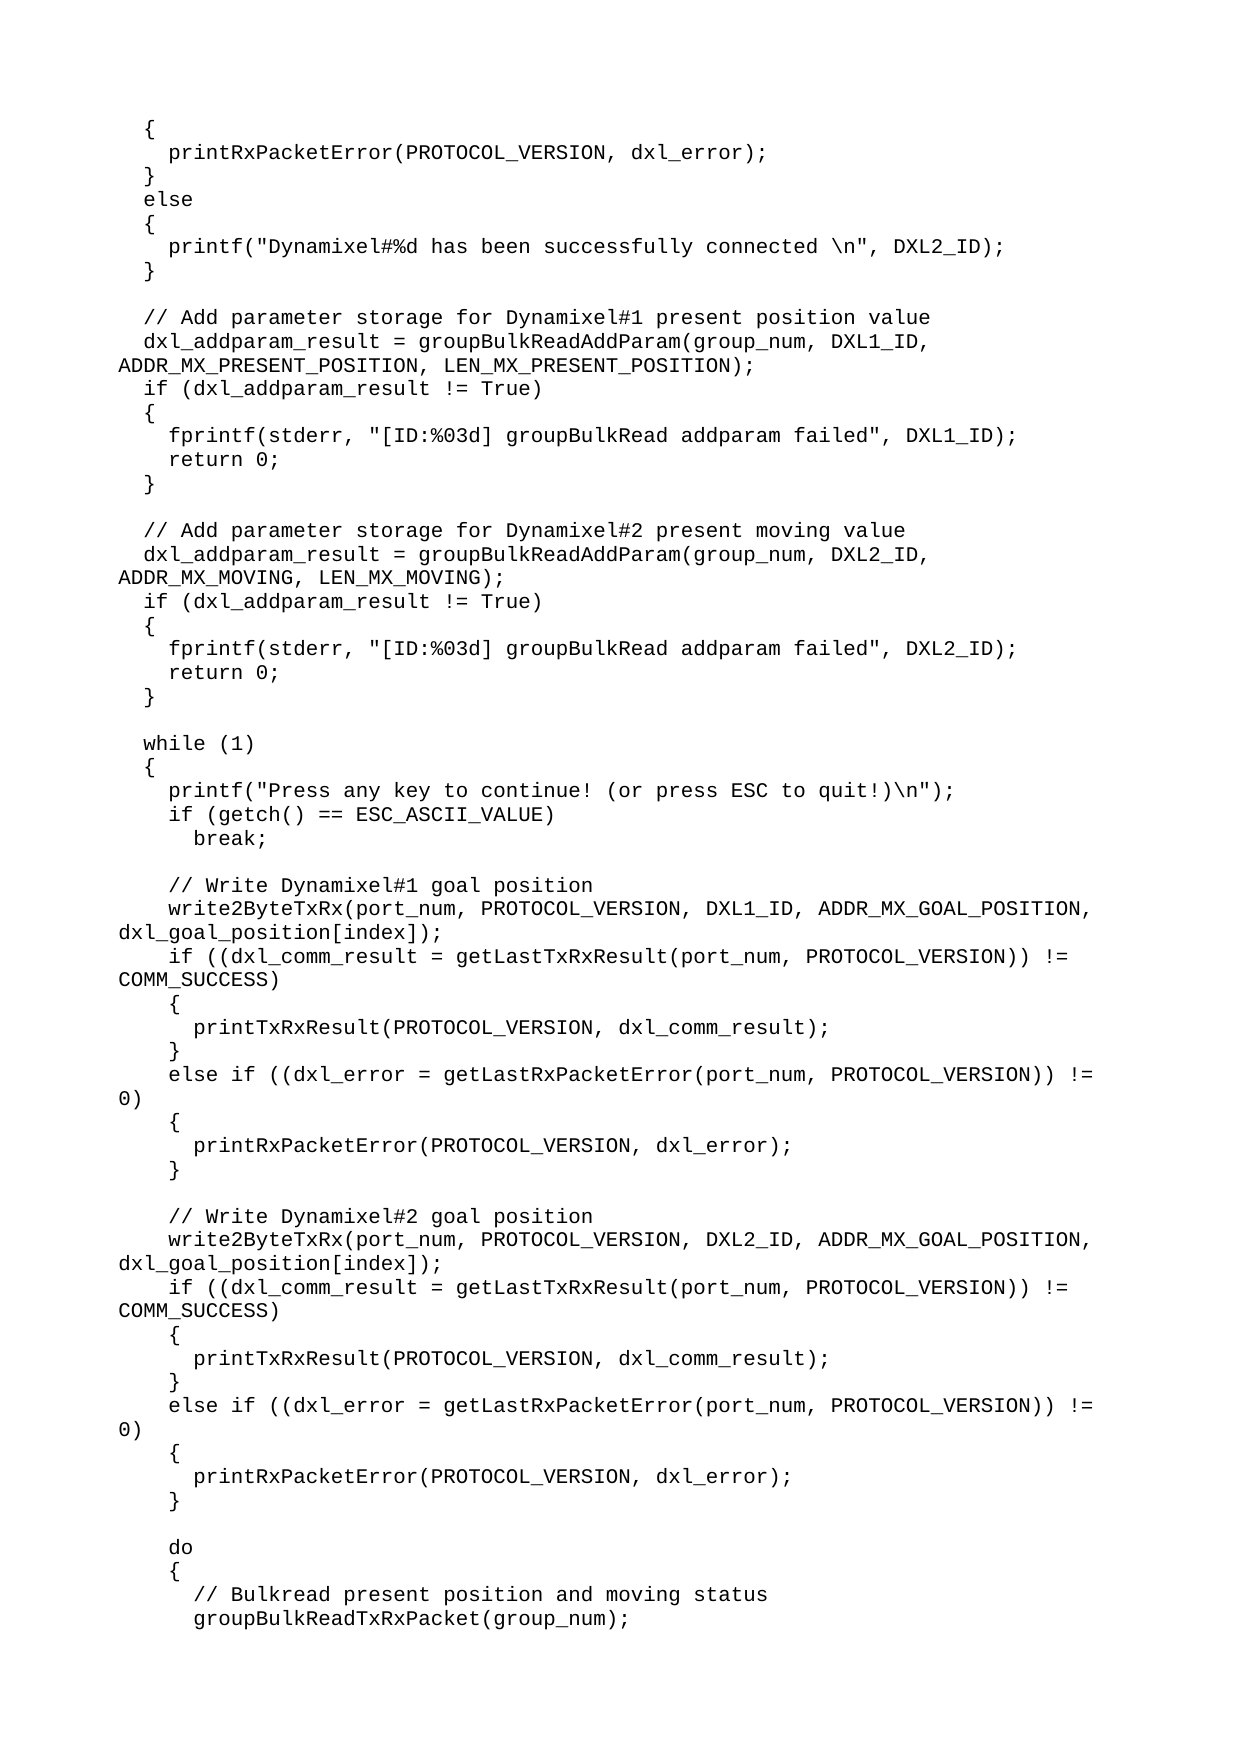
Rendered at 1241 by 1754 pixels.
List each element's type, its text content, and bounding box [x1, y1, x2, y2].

text while (1) [118, 733, 1122, 757]
text else [118, 189, 1122, 213]
text printRxPacketError(PROTOCOL_VERSION, dxl_error); [118, 1135, 1122, 1158]
text // Write Dynamixel#2 goal position [118, 1206, 1122, 1229]
text } [118, 686, 1122, 709]
text write2ByteTxRx(port_num, PROTOCOL_VERSION, DXL2_ID, ADDR_MX_GOAL_POSITION, dxl_goal_position[index]); [118, 1229, 1122, 1277]
text { [118, 213, 1122, 236]
text if ((dxl_comm_result = getLastTxRxResult(port_num, PROTOCOL_VERSION)) != COMM_SUCCESS) [118, 1277, 1122, 1324]
text write2ByteTxRx(port_num, PROTOCOL_VERSION, DXL1_ID, ADDR_MX_GOAL_POSITION, dxl_goal_position[index]); [118, 898, 1122, 946]
text if ((dxl_comm_result = getLastTxRxResult(port_num, PROTOCOL_VERSION)) != COMM_SUCCESS) [118, 946, 1122, 993]
text } [118, 473, 1122, 496]
text { [118, 757, 1122, 780]
text } [118, 1158, 1122, 1182]
text if (getch() == ESC_ASCII_VALUE) [118, 804, 1122, 827]
text printRxPacketError(PROTOCOL_VERSION, dxl_error); [118, 1466, 1122, 1489]
text if (dxl_addparam_result != True) [118, 591, 1122, 615]
text return 0; [118, 449, 1122, 473]
text // Bulkread present position and moving status [118, 1584, 1122, 1608]
text { [118, 402, 1122, 426]
text } [118, 1040, 1122, 1064]
text printRxPacketError(PROTOCOL_VERSION, dxl_error); [118, 142, 1122, 165]
text { [118, 993, 1122, 1017]
text dxl_addparam_result = groupBulkReadAddParam(group_num, DXL1_ID, ADDR_MX_PRESENT_POSITION, LEN_MX_PRESENT_POSITION); [118, 331, 1122, 378]
text { [118, 118, 1122, 142]
text else if ((dxl_error = getLastRxPacketError(port_num, PROTOCOL_VERSION)) != 0) [118, 1395, 1122, 1442]
text } [118, 1489, 1122, 1513]
text do [118, 1537, 1122, 1561]
text else if ((dxl_error = getLastRxPacketError(port_num, PROTOCOL_VERSION)) != 0) [118, 1064, 1122, 1111]
text // Add parameter storage for Dynamixel#1 present position value [118, 307, 1122, 331]
text dxl_addparam_result = groupBulkReadAddParam(group_num, DXL2_ID, ADDR_MX_MOVING, LEN_MX_MOVING); [118, 544, 1122, 591]
text // Write Dynamixel#1 goal position [118, 875, 1122, 898]
text } [118, 165, 1122, 189]
text } [118, 1371, 1122, 1395]
text { [118, 1442, 1122, 1466]
text { [118, 615, 1122, 638]
text { [118, 1111, 1122, 1135]
text break; [118, 827, 1122, 851]
text groupBulkReadTxRxPacket(group_num); [118, 1608, 1122, 1631]
text fprintf(stderr, "[ID:%03d] groupBulkRead addparam failed", DXL1_ID); [118, 426, 1122, 449]
text printTxRxResult(PROTOCOL_VERSION, dxl_comm_result); [118, 1348, 1122, 1371]
text fprintf(stderr, "[ID:%03d] groupBulkRead addparam failed", DXL2_ID); [118, 638, 1122, 662]
text { [118, 1324, 1122, 1348]
text if (dxl_addparam_result != True) [118, 378, 1122, 402]
text return 0; [118, 662, 1122, 686]
text } [118, 260, 1122, 284]
text printf("Dynamixel#%d has been successfully connected \n", DXL2_ID); [118, 236, 1122, 260]
text // Add parameter storage for Dynamixel#2 present moving value [118, 520, 1122, 544]
text printTxRxResult(PROTOCOL_VERSION, dxl_comm_result); [118, 1017, 1122, 1040]
text printf("Press any key to continue! (or press ESC to quit!)\n"); [118, 780, 1122, 804]
text { [118, 1561, 1122, 1584]
